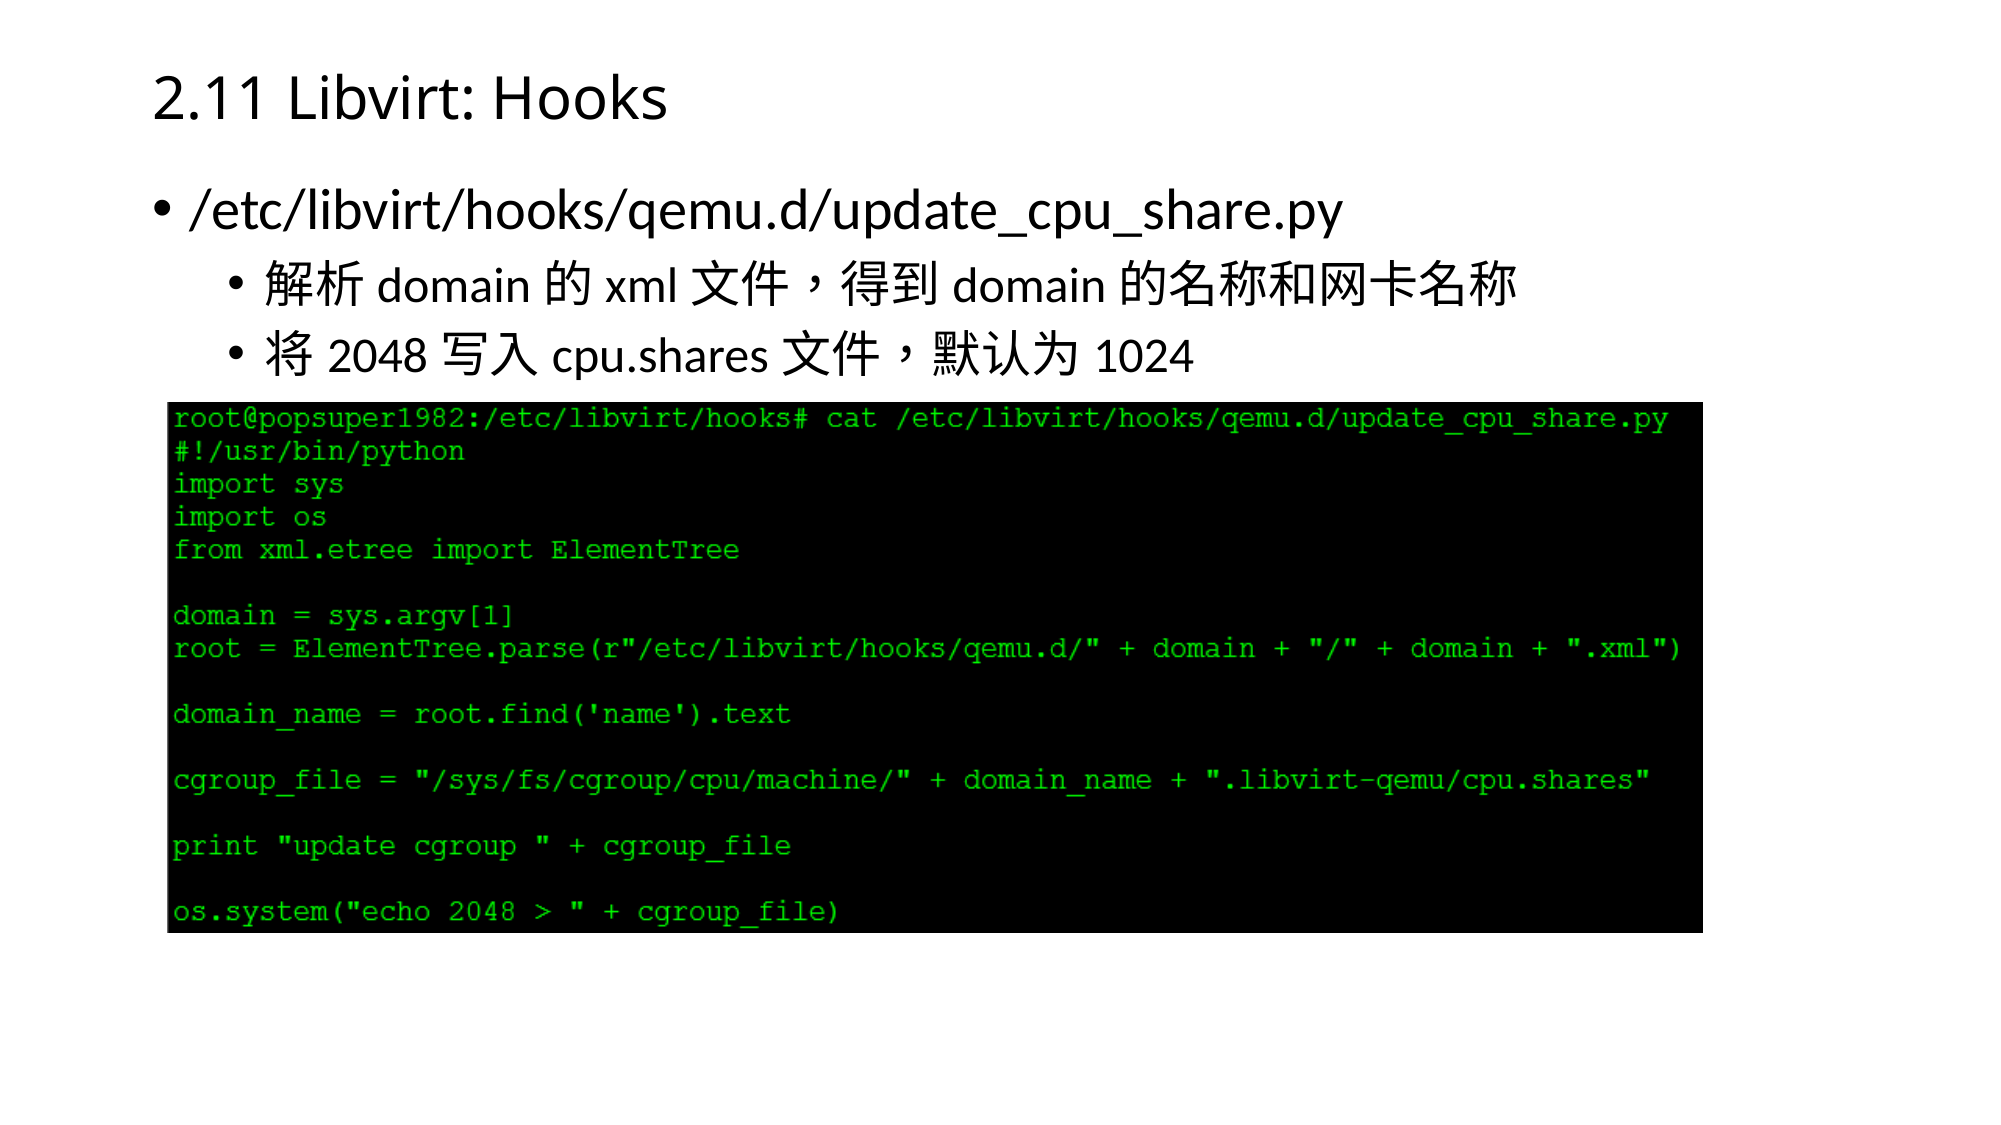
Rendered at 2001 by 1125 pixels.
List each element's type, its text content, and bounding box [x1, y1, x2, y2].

picture [167, 402, 1703, 933]
title 2.11 Libvirt: Hooks [137, 59, 1863, 140]
list /etc/libvirt/hooks/qemu.d/update_cpu_share.py 解析domain的xml文件，得到domain的名称和网卡名称 将2048写入cpu.shares文件，默认为1024 [137, 171, 1863, 1014]
